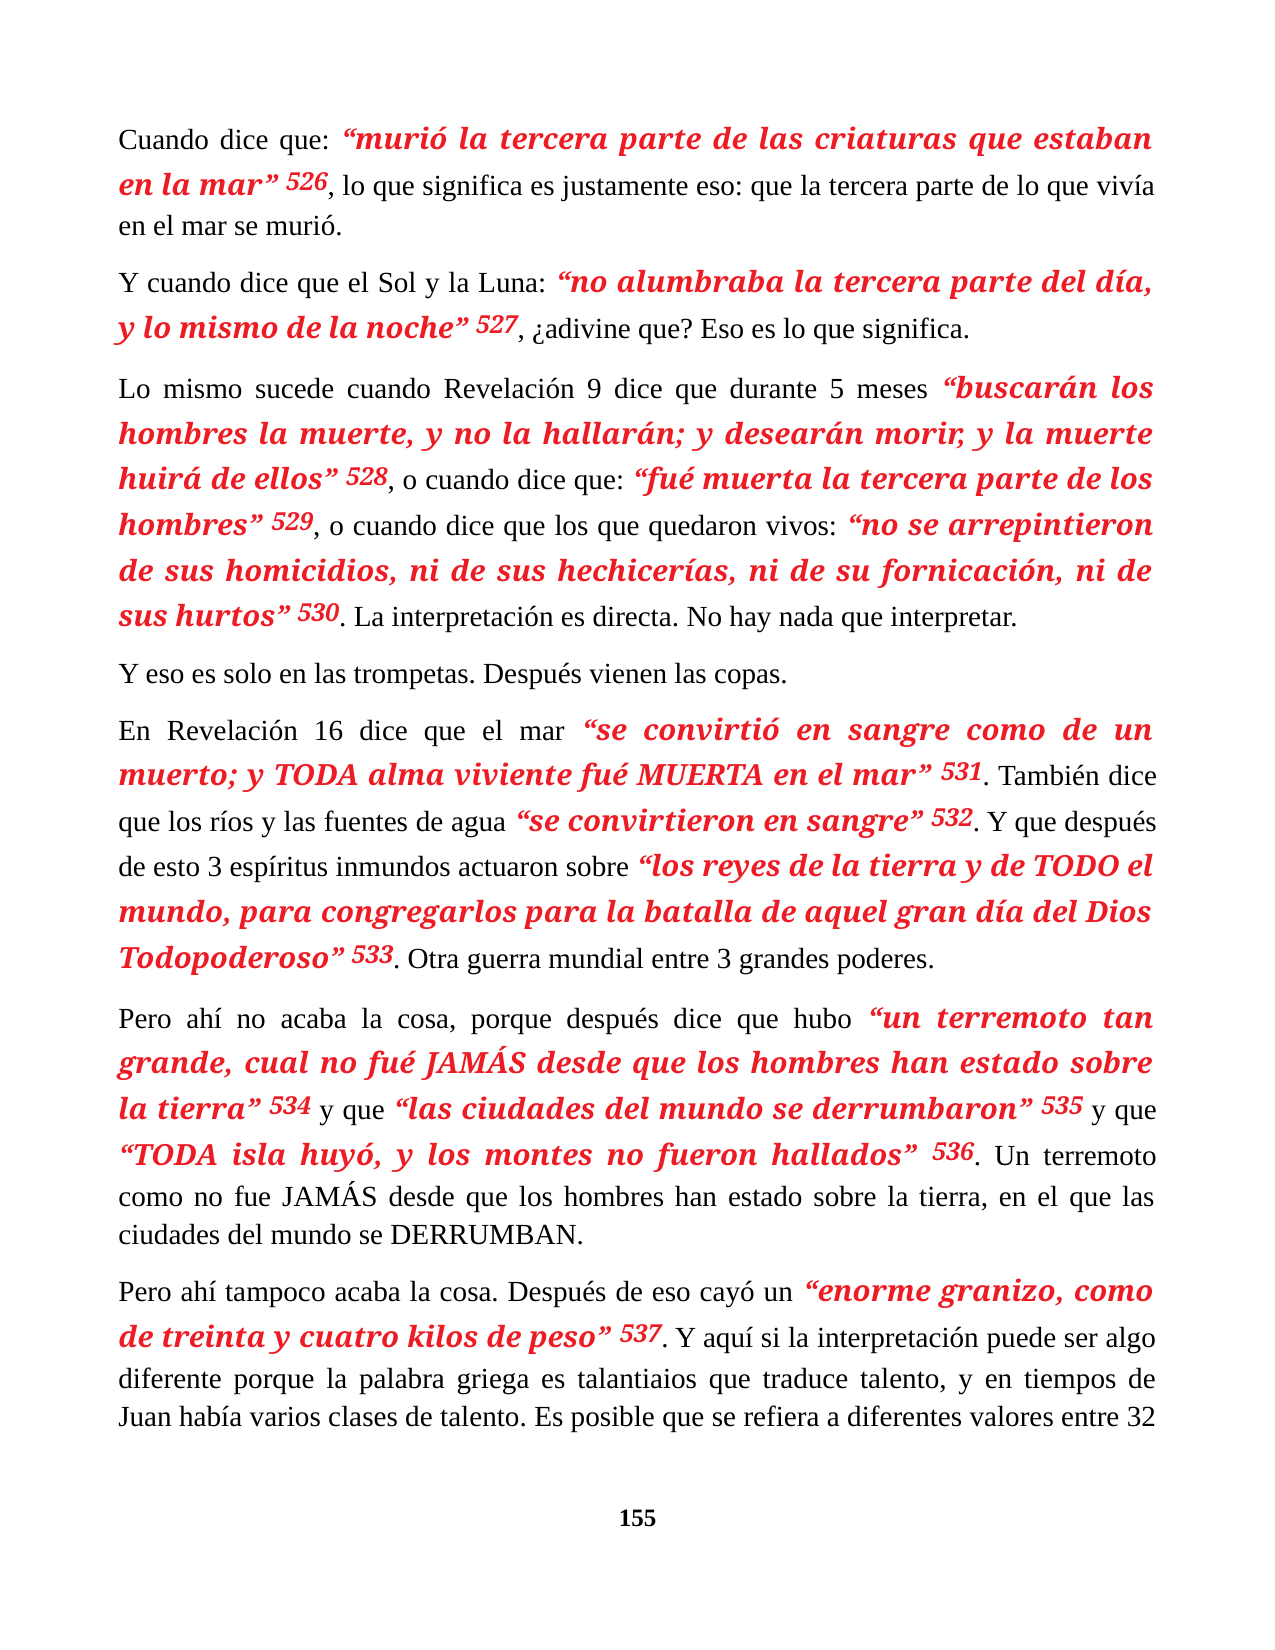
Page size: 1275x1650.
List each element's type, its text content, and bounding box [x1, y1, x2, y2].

text Y cuando dice que el Sol y la Luna: “no alumbraba la tercera parte del día, y lo mismo de la noche” , ¿adivine que? Eso es lo que significa. [118, 262, 1157, 347]
text En Revelación 16 dice que el mar “se convirtió en sangre como de un muerto; y TODA alma viviente fué MUERTA en el mar” . También dice que los ríos y las fuentes de agua “se convirtieron en sangre” . Y que después de esto 3 espíritus inmundos actuaron sobre “los reyes de la tierra y de TODO el mundo, para congregarlos para la batalla de aquel gran día del Dios Todopoderoso” . Otra guerra mundial entre 3 grandes poderes. [118, 709, 1157, 977]
text Pero ahí tampoco acaba la cosa. Después de eso cayó un “enorme granizo, como de treinta y cuatro kilos de peso” . Y aquí si la interpretación puede ser algo diferente porque la palabra griega es talantiaios que traduce talento, y en tiempos de Juan había varios clases de talento. Es posible que se refiera a diferentes valores entre 32 [118, 1270, 1157, 1433]
text Lo mismo sucede cuando Revelación 9 dice que durante 5 meses “buscarán los hombres la muerte, y no la hallarán; y desearán morir, y la muerte huirá de ellos” , o cuando dice que: “fué muerta la tercera parte de los hombres” , o cuando dice que los que quedaron vivos: “no se arrepintieron de sus homicidios, ni de sus hechicerías, ni de su fornicación, ni de sus hurtos” . La interpretación es directa. No hay nada que interpretar. [118, 367, 1157, 635]
text Pero ahí no acaba la cosa, porque después dice que hubo “un terremoto tan grande, cual no fué JAMÁS desde que los hombres han estado sobre la tierra” y que “las ciudades del mundo se derrumbaron” y que “TODA isla huyó, y los montes no fueron hallados” . Un terremoto como no fue JAMÁS desde que los hombres han estado sobre la tierra, en el que las ciudades del mundo se DERRUMBAN. [118, 997, 1157, 1251]
text Cuando dice que: “murió la tercera parte de las criaturas que estaban en la mar” , lo que significa es justamente eso: que la tercera parte de lo que vivía en el mar se murió. [118, 118, 1157, 242]
text Y eso es solo en las trompetas. Después vienen las copas. [118, 656, 1157, 689]
